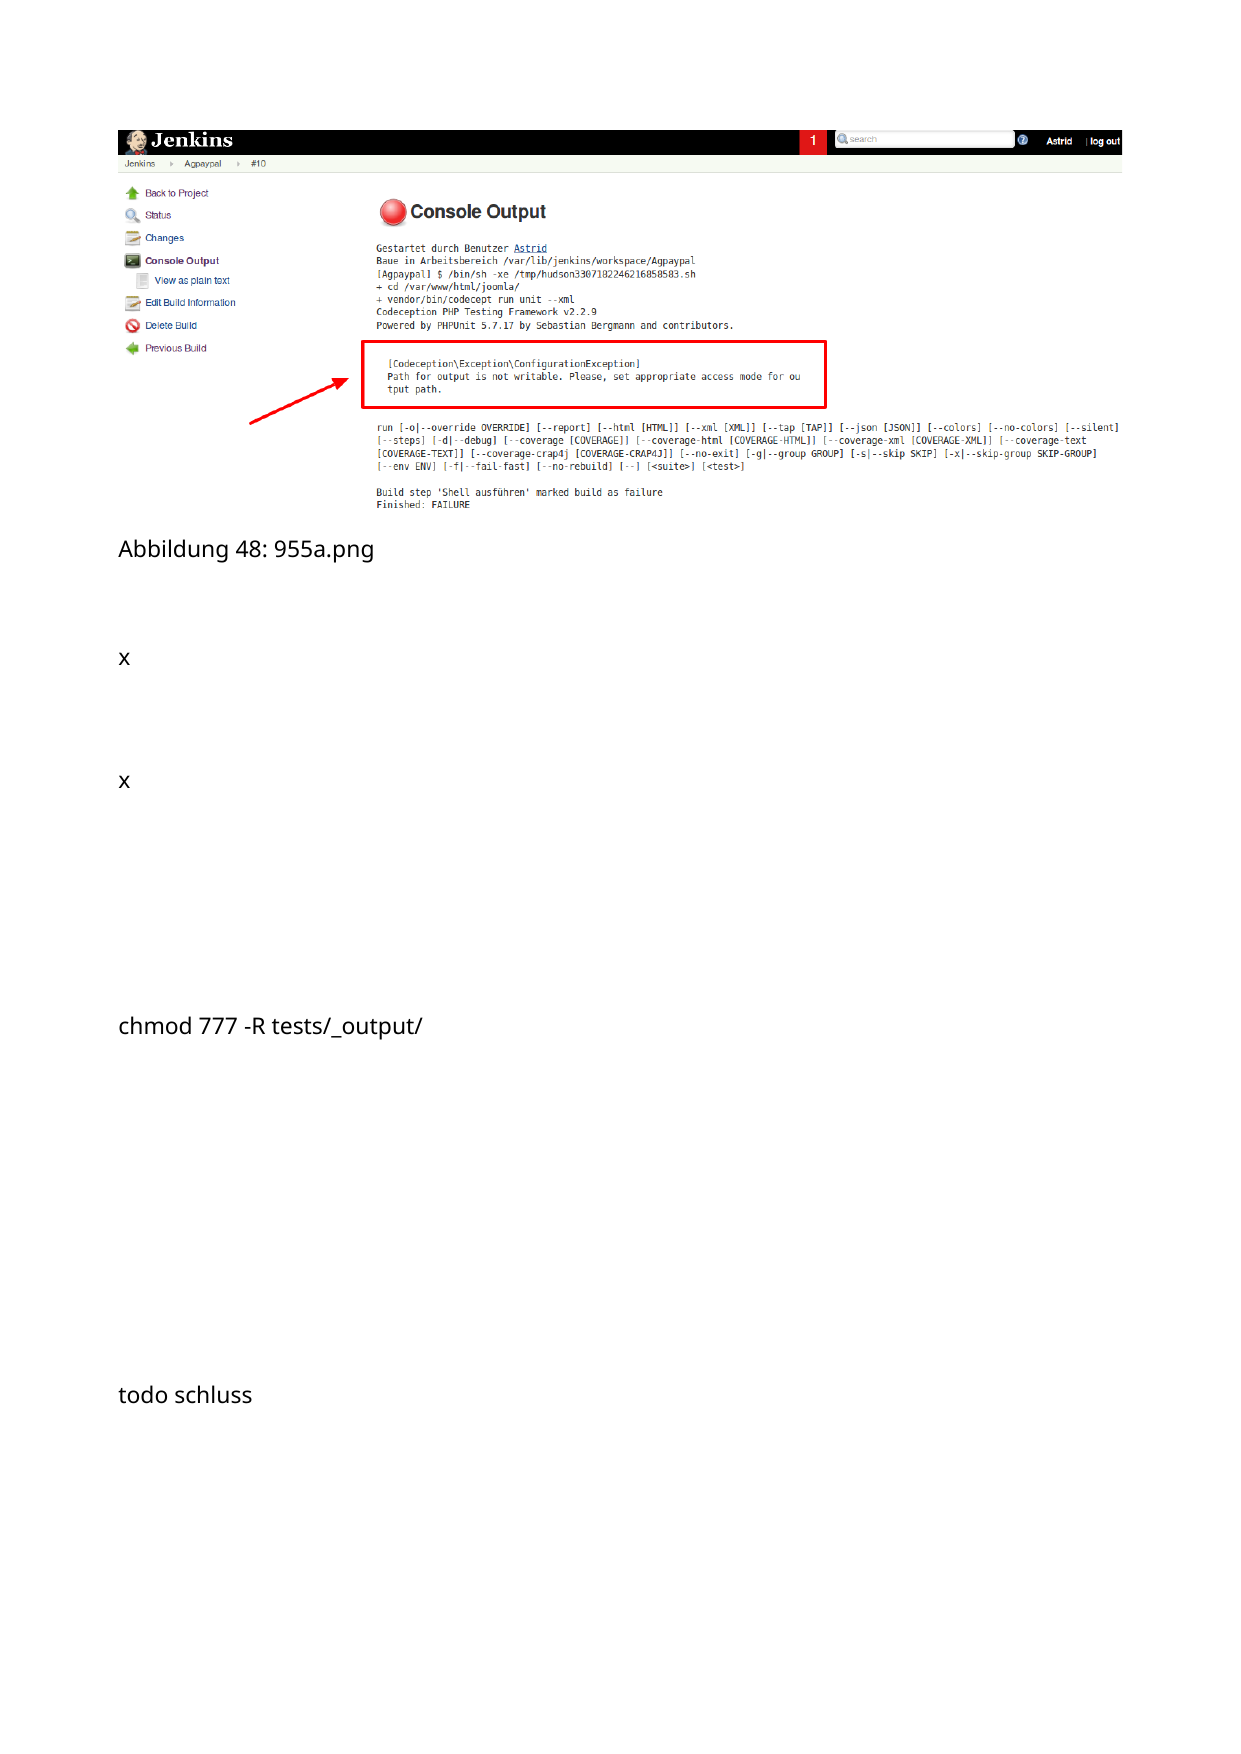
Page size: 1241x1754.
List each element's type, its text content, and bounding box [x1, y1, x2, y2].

text todo schluss [118, 1379, 1122, 1410]
text x [118, 764, 1122, 795]
text x [118, 641, 1122, 672]
text chmod 777 -R tests/_output/ [118, 1010, 1122, 1041]
text Abbildung 48: 955a.png [118, 533, 1122, 564]
picture [118, 130, 1123, 533]
